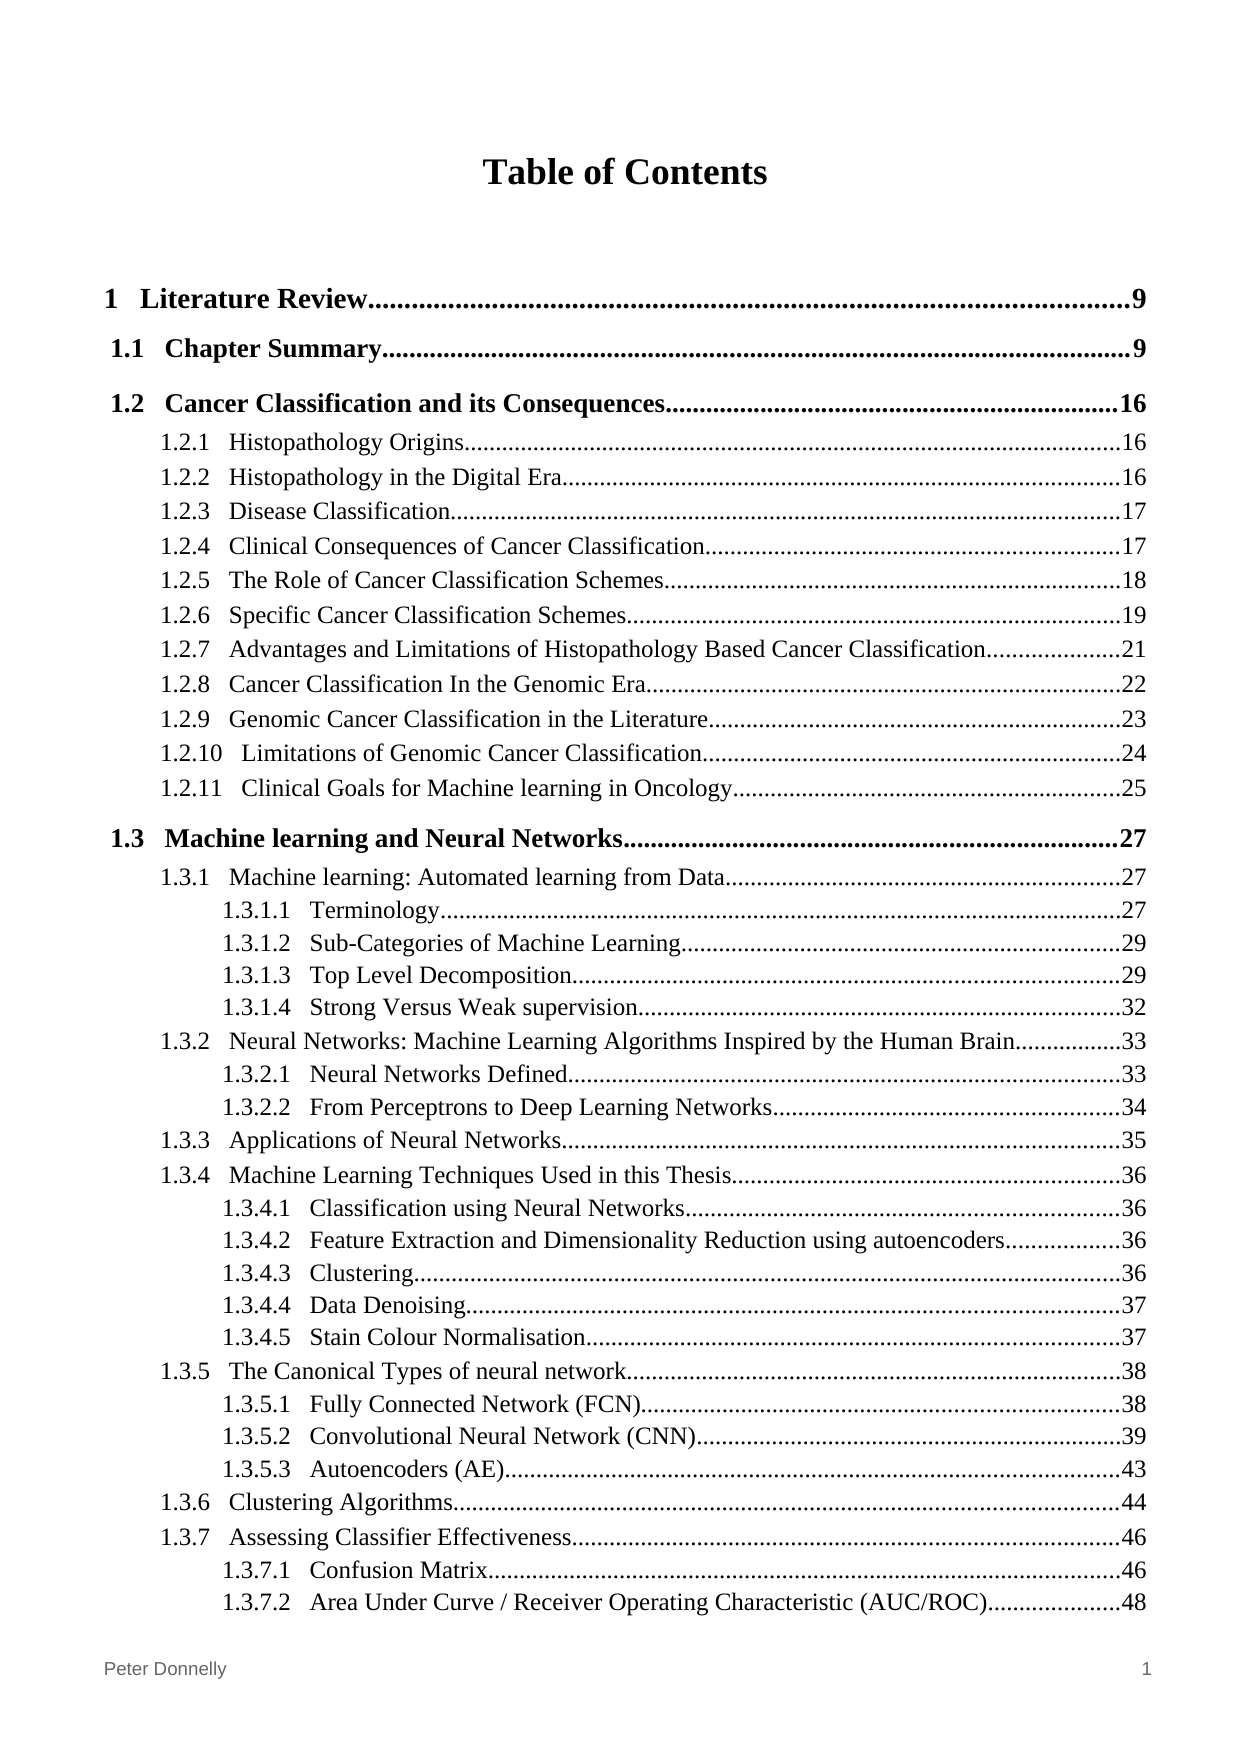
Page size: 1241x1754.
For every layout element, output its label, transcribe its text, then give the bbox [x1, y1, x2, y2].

text 1.3.7.1 Confusion Matrix 46 [216, 1555, 1146, 1584]
text 1.3.4.2 Feature Extraction and Dimensionality Reduction using autoencoders 36 [216, 1225, 1146, 1254]
text 1.2.4 Clinical Consequences of Cancer Classification 17 [154, 531, 1146, 559]
text 1.3.5 The Canonical Types of neural network 38 [154, 1356, 1146, 1384]
text 1.3.1.4 Strong Versus Weak supervision 32 [216, 992, 1146, 1021]
text 1.3.2.1 Neural Networks Defined 33 [216, 1059, 1146, 1088]
text 1.3.7 Assessing Classifier Effectiveness 46 [154, 1522, 1146, 1551]
text 1.3.2.2 From Perceptrons to Deep Learning Networks 34 [216, 1092, 1146, 1120]
text 1.2.1 Histopathology Origins 16 [154, 427, 1146, 456]
text 1.2.2 Histopathology in the Digital Era 16 [154, 462, 1146, 490]
text 1.2 Cancer Classification and its Consequences 16 [103, 387, 1146, 418]
text 1.2.5 The Role of Cancer Classification Schemes 18 [154, 565, 1146, 594]
text 1.3.7.2 Area Under Curve / Receiver Operating Characteristic (AUC/ROC) 48 [216, 1587, 1146, 1616]
text 1.3.1 Machine learning: Automated learning from Data 27 [154, 862, 1146, 891]
text 1.3.4.1 Classification using Neural Networks 36 [216, 1193, 1146, 1222]
text 1.3.4.5 Stain Colour Normalisation 37 [216, 1322, 1146, 1351]
text 1.2.3 Disease Classification 17 [154, 496, 1146, 525]
text 1 Literature Review 9 [103, 281, 1146, 314]
text 1.2.11 Clinical Goals for Machine learning in Oncology 25 [154, 773, 1146, 802]
text 1.2.6 Specific Cancer Classification Schemes 19 [154, 600, 1146, 629]
text 1.1 Chapter Summary 9 [103, 332, 1146, 363]
subtitle Table of Contents [103, 149, 1146, 192]
text 1.2.10 Limitations of Genomic Cancer Classification 24 [154, 738, 1146, 767]
text 1.3.1.3 Top Level Decomposition 29 [216, 960, 1146, 989]
text 1.3.5.2 Convolutional Neural Network (CNN) 39 [216, 1421, 1146, 1450]
text 1.3.2 Neural Networks: Machine Learning Algorithms Inspired by the Human Brain 33 [154, 1026, 1146, 1055]
text 1.3.5.3 Autoencoders (AE) 43 [216, 1454, 1146, 1482]
text 1.3.1.1 Terminology 27 [216, 896, 1146, 924]
text 1.3.3 Applications of Neural Networks 35 [154, 1125, 1146, 1154]
text 1.3.4.3 Clustering 36 [216, 1258, 1146, 1286]
text 1.3 Machine learning and Neural Networks 27 [103, 822, 1146, 853]
text 1.3.5.1 Fully Connected Network (FCN) 38 [216, 1389, 1146, 1418]
text 1.2.7 Advantages and Limitations of Histopathology Based Cancer Classification 21 [154, 634, 1146, 663]
text 1.3.1.2 Sub-Categories of Machine Learning 29 [216, 928, 1146, 957]
text 1.3.4 Machine Learning Techniques Used in this Thesis 36 [154, 1160, 1146, 1188]
text 1.2.8 Cancer Classification In the Genomic Era 22 [154, 669, 1146, 698]
text 1.3.6 Clustering Algorithms 44 [154, 1487, 1146, 1516]
text 1.3.4.4 Data Denoising 37 [216, 1290, 1146, 1319]
text 1.2.9 Genomic Cancer Classification in the Literature 23 [154, 704, 1146, 732]
